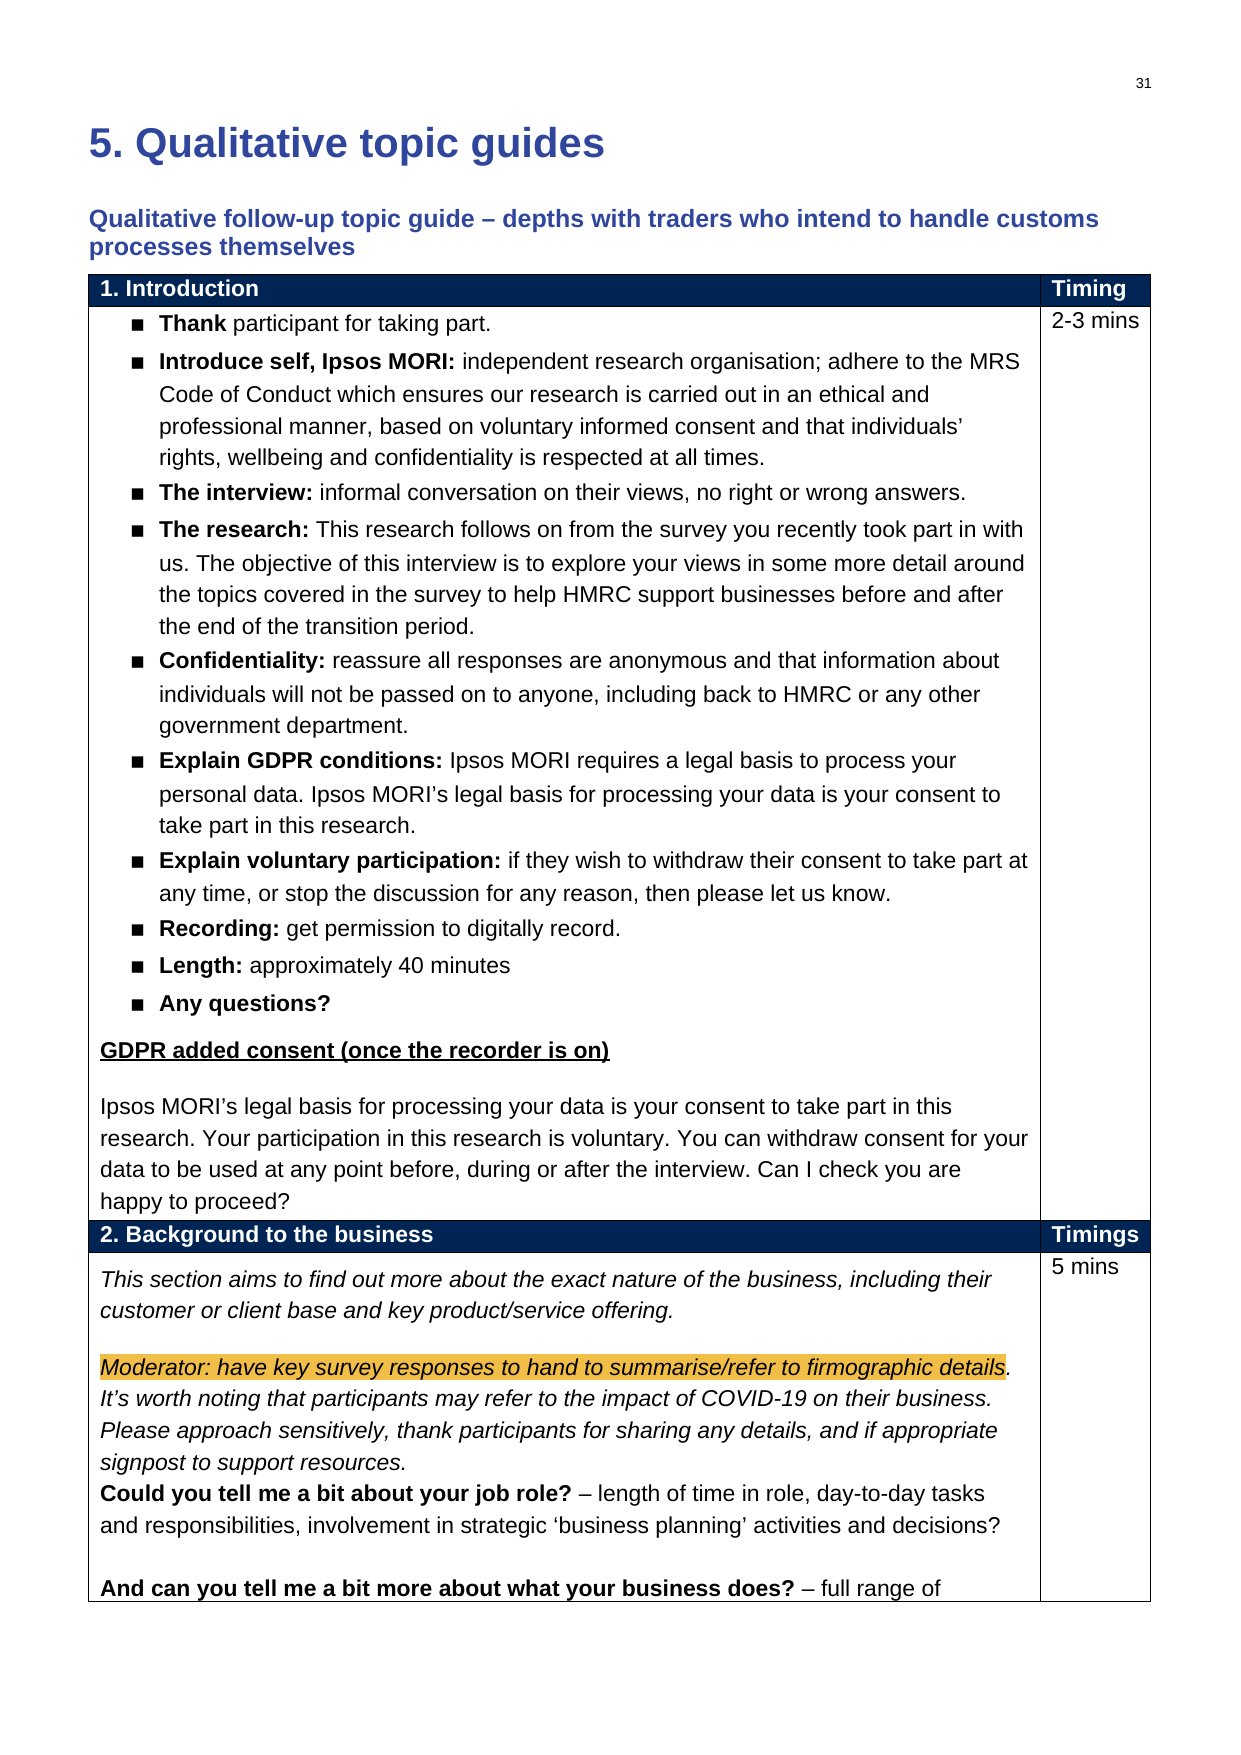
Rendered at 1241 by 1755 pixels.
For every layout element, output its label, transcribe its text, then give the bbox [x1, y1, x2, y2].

table_header 1. Introduction [89, 275, 1040, 306]
table_header Timing [1041, 275, 1150, 306]
subtitle Qualitative follow-up topic guide – depths with traders who intend to handle customs processes themselves [89, 203, 1152, 261]
table_cell Thank participant for taking part. Introduce self, Ipsos MORI: independent research organisation; adhere to the MRS Code of Conduct which ensures our research is carried out in an ethical and professional manner, based on voluntary informed consent and that individuals’ rights, wellbeing and confidentiality is respected at all times. The interview: informal conversation on their views, no right or wrong answers. The research: This research follows on from the survey you recently took part in with us. The objective of this interview is to explore your views in some more detail around the topics covered in the survey to help HMRC support businesses before and after the end of the transition period. Confidentiality: reassure all responses are anonymous and that information about individuals will not be passed on to anyone, including back to HMRC or any other government department. Explain GDPR conditions: Ipsos MORI requires a legal basis to process your personal data. Ipsos MORI’s legal basis for processing your data is your consent to take part in this research. Explain voluntary participation: if they wish to withdraw their consent to take part at any time, or stop the discussion for any reason, then please let us know. Recording: get permission to digitally record. Length: approximately 40 minutes Any questions? GDPR added consent (once the recorder is on) Ipsos MORI’s legal basis for processing your data is your consent to take part in this research. Your participation in this research is voluntary. You can withdraw consent for your data to be used at any point before, during or after the interview. Can I check you are happy to proceed? [89, 307, 1040, 1219]
table_cell 2. Background to the business [89, 1221, 1040, 1252]
subtitle 5. Qualitative topic guides [89, 118, 1152, 166]
table_cell 5 mins [1041, 1253, 1150, 1601]
table_cell Timings [1041, 1221, 1150, 1252]
table_cell 2-3 mins [1041, 307, 1150, 1219]
table_cell This section aims to find out more about the exact nature of the business, including their customer or client base and key product/service offering. Moderator: have key survey responses to hand to summarise/refer to firmographic details. It’s worth noting that participants may refer to the impact of COVID-19 on their business. Please approach sensitively, thank participants for sharing any details, and if appropriate signpost to support resources. Could you tell me a bit about your job role? – length of time in role, day-to-day tasks and responsibilities, involvement in strategic ‘business planning’ activities and decisions? And can you tell me a bit more about what your business does? – full range of [89, 1253, 1040, 1601]
